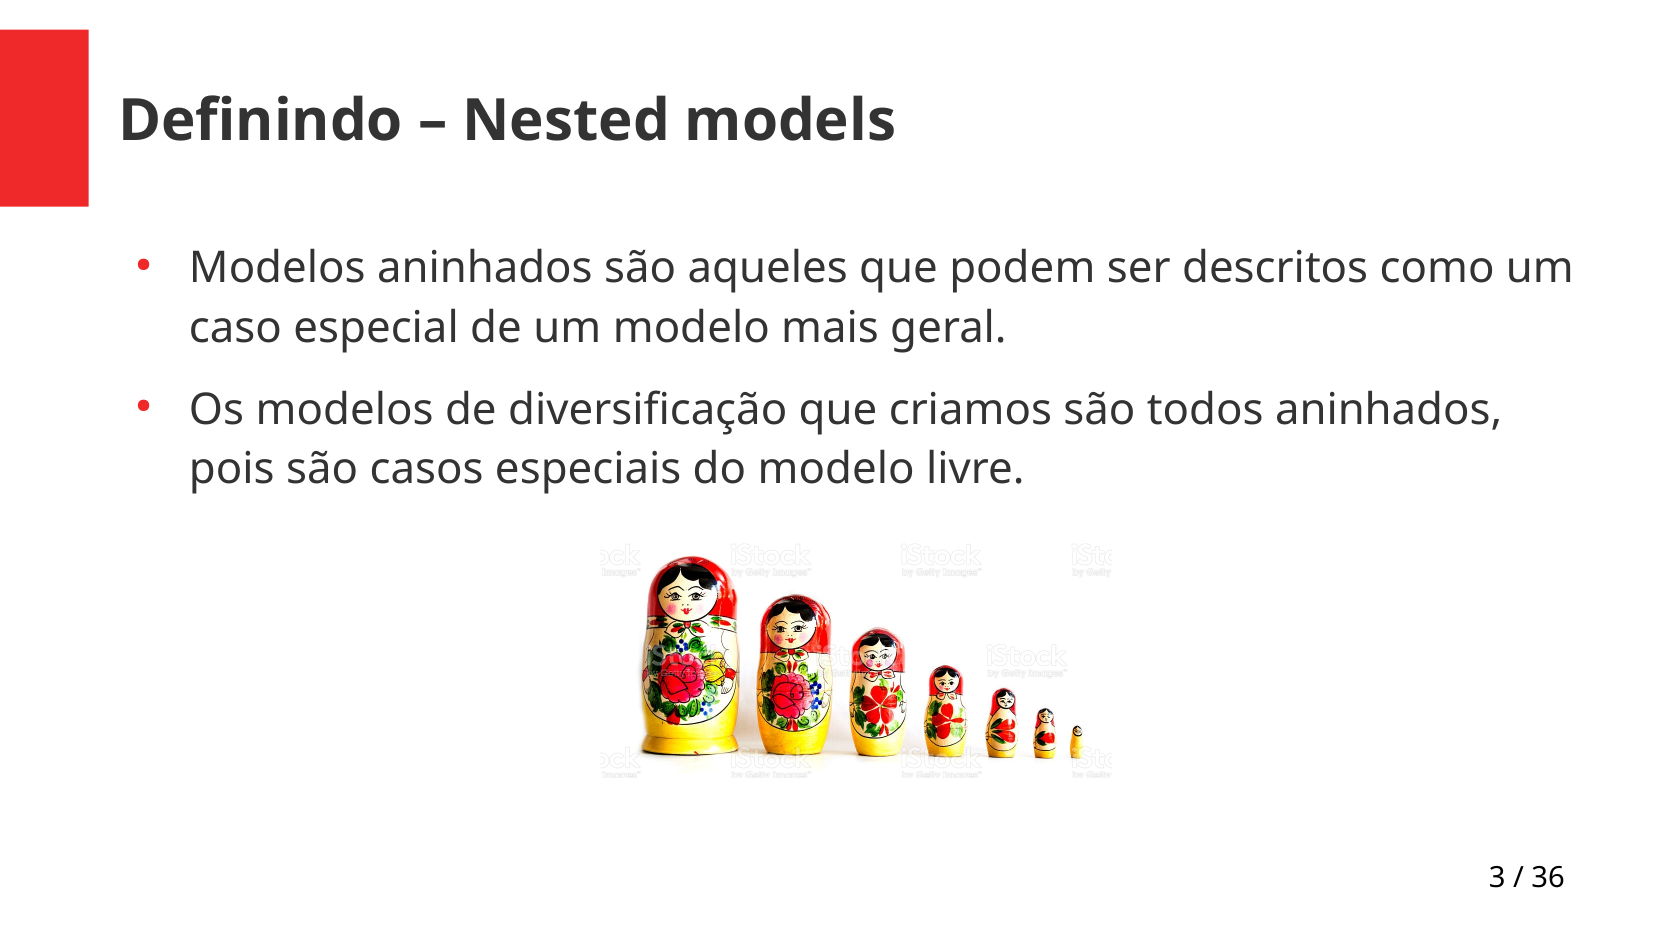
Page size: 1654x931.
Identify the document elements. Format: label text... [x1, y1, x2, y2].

list Modelos aninhados são aqueles que podem ser descritos como um caso especial de um modelo mais geral. Os modelos de diversificação que criamos são todos aninhados, pois são casos especiais do modelo livre. [118, 236, 1595, 798]
picture [600, 543, 1112, 778]
title Definindo – Nested models [118, 29, 1595, 207]
